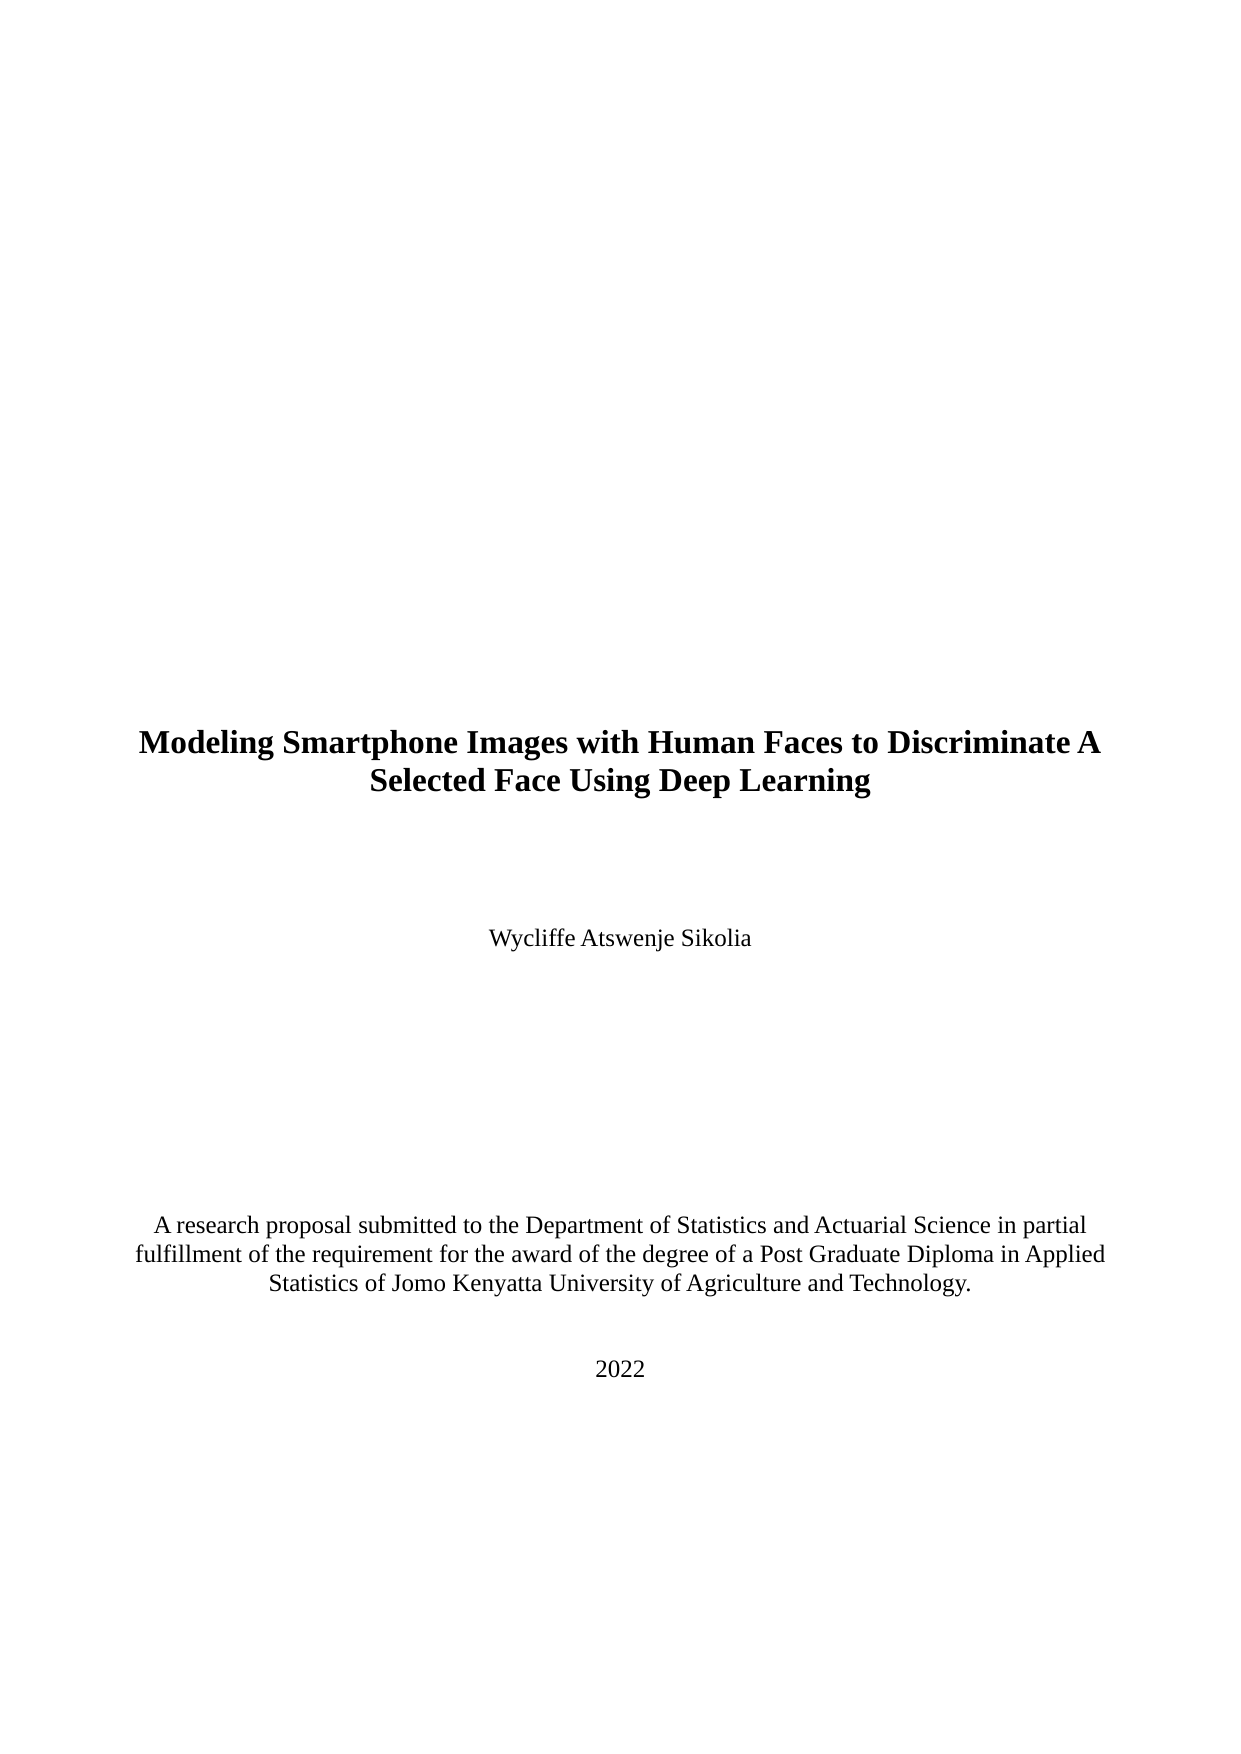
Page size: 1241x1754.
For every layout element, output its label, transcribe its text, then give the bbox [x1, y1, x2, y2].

text Wycliffe Atswenje Sikolia [118, 923, 1122, 952]
text 2022 [118, 1354, 1122, 1383]
text Modeling Smartphone Images with Human Faces to Discriminate A Selected Face Using Deep Learning [118, 722, 1122, 798]
text A research proposal submitted to the Department of Statistics and Actuarial Science in partial fulfillment of the requirement for the award of the degree of a Post Graduate Diploma in Applied Statistics of Jomo Kenyatta University of Agriculture and Technology. [118, 1211, 1122, 1297]
